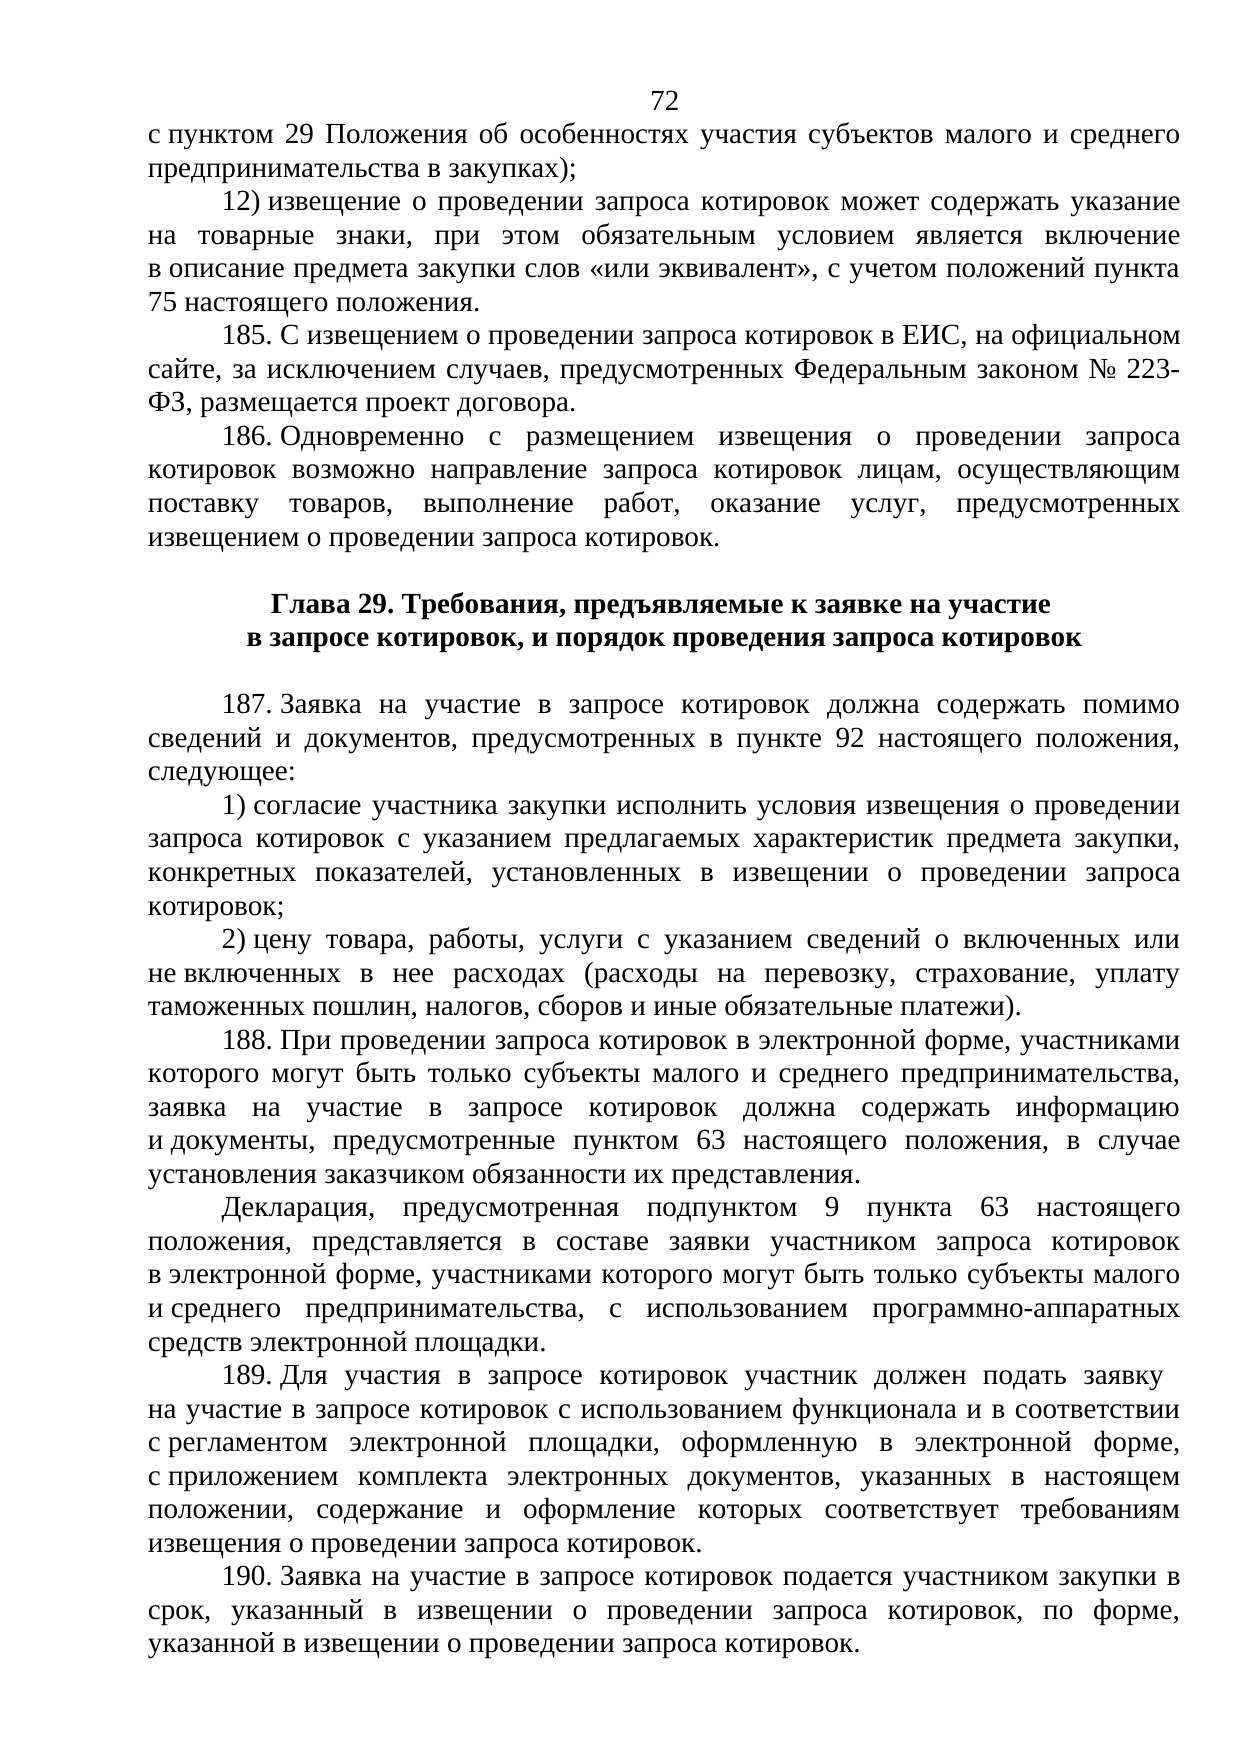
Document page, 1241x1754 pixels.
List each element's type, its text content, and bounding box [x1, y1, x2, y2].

text 188. При проведении запроса котировок в электронной форме, участниками которого могут быть только субъекты малого и среднего предпринимательства, заявка на участие в запросе котировок должна содержать информацию и документы, предусмотренные пунктом 63 настоящего положения, в случае установления заказчиком обязанности их представления. [148, 1022, 1181, 1189]
text 2) цену товара, работы, услуги с указанием сведений о включенных или не включенных в нее расходах (расходы на перевозку, страхование, уплату таможенных пошлин, налогов, сборов и иные обязательные платежи). [148, 921, 1181, 1022]
text Глава 29. Требования, предъявляемые к заявке на участие в запросе котировок, и порядок проведения запроса котировок [148, 586, 1181, 653]
text 12) извещение о проведении запроса котировок может содержать указание на товарные знаки, при этом обязательным условием является включение в описание предмета закупки слов «или эквивалент», с учетом положений пункта 75 настоящего положения. [148, 183, 1181, 317]
text 1) согласие участника закупки исполнить условия извещения о проведении запроса котировок с указанием предлагаемых характеристик предмета закупки, конкретных показателей, установленных в извещении о проведении запроса котировок; [148, 787, 1181, 921]
text 186. Одновременно с размещением извещения о проведении запроса котировок возможно направление запроса котировок лицам, осуществляющим поставку товаров, выполнение работ, оказание услуг, предусмотренных извещением о проведении запроса котировок. [148, 418, 1181, 552]
text 185. С извещением о проведении запроса котировок в ЕИС, на официальном сайте, за исключением случаев, предусмотренных Федеральным законом № 223-ФЗ, размещается проект договора. [148, 317, 1181, 418]
text Декларация, предусмотренная подпунктом 9 пункта 63 настоящего положения, представляется в составе заявки участником запроса котировок в электронной форме, участниками которого могут быть только субъекты малого и среднего предпринимательства, с использованием программно-аппаратных средств электронной площадки. [148, 1189, 1181, 1357]
text 190. Заявка на участие в запросе котировок подается участником закупки в срок, указанный в извещении о проведении запроса котировок, по форме, указанной в извещении о проведении запроса котировок. [148, 1558, 1181, 1659]
text 189. Для участия в запросе котировок участник должен подать заявку на участие в запросе котировок с использованием функционала и в соответствии с регламентом электронной площадки, оформленную в электронной форме, с приложением комплекта электронных документов, указанных в настоящем положении, содержание и оформление которых соответствует требованиям извещения о проведении запроса котировок. [148, 1357, 1181, 1558]
text с пунктом 29 Положения об особенностях участия субъектов малого и среднего предпринимательства в закупках); [148, 116, 1181, 183]
text 187. Заявка на участие в запросе котировок должна содержать помимо сведений и документов, предусмотренных в пункте 92 настоящего положения, следующее: [148, 686, 1181, 787]
